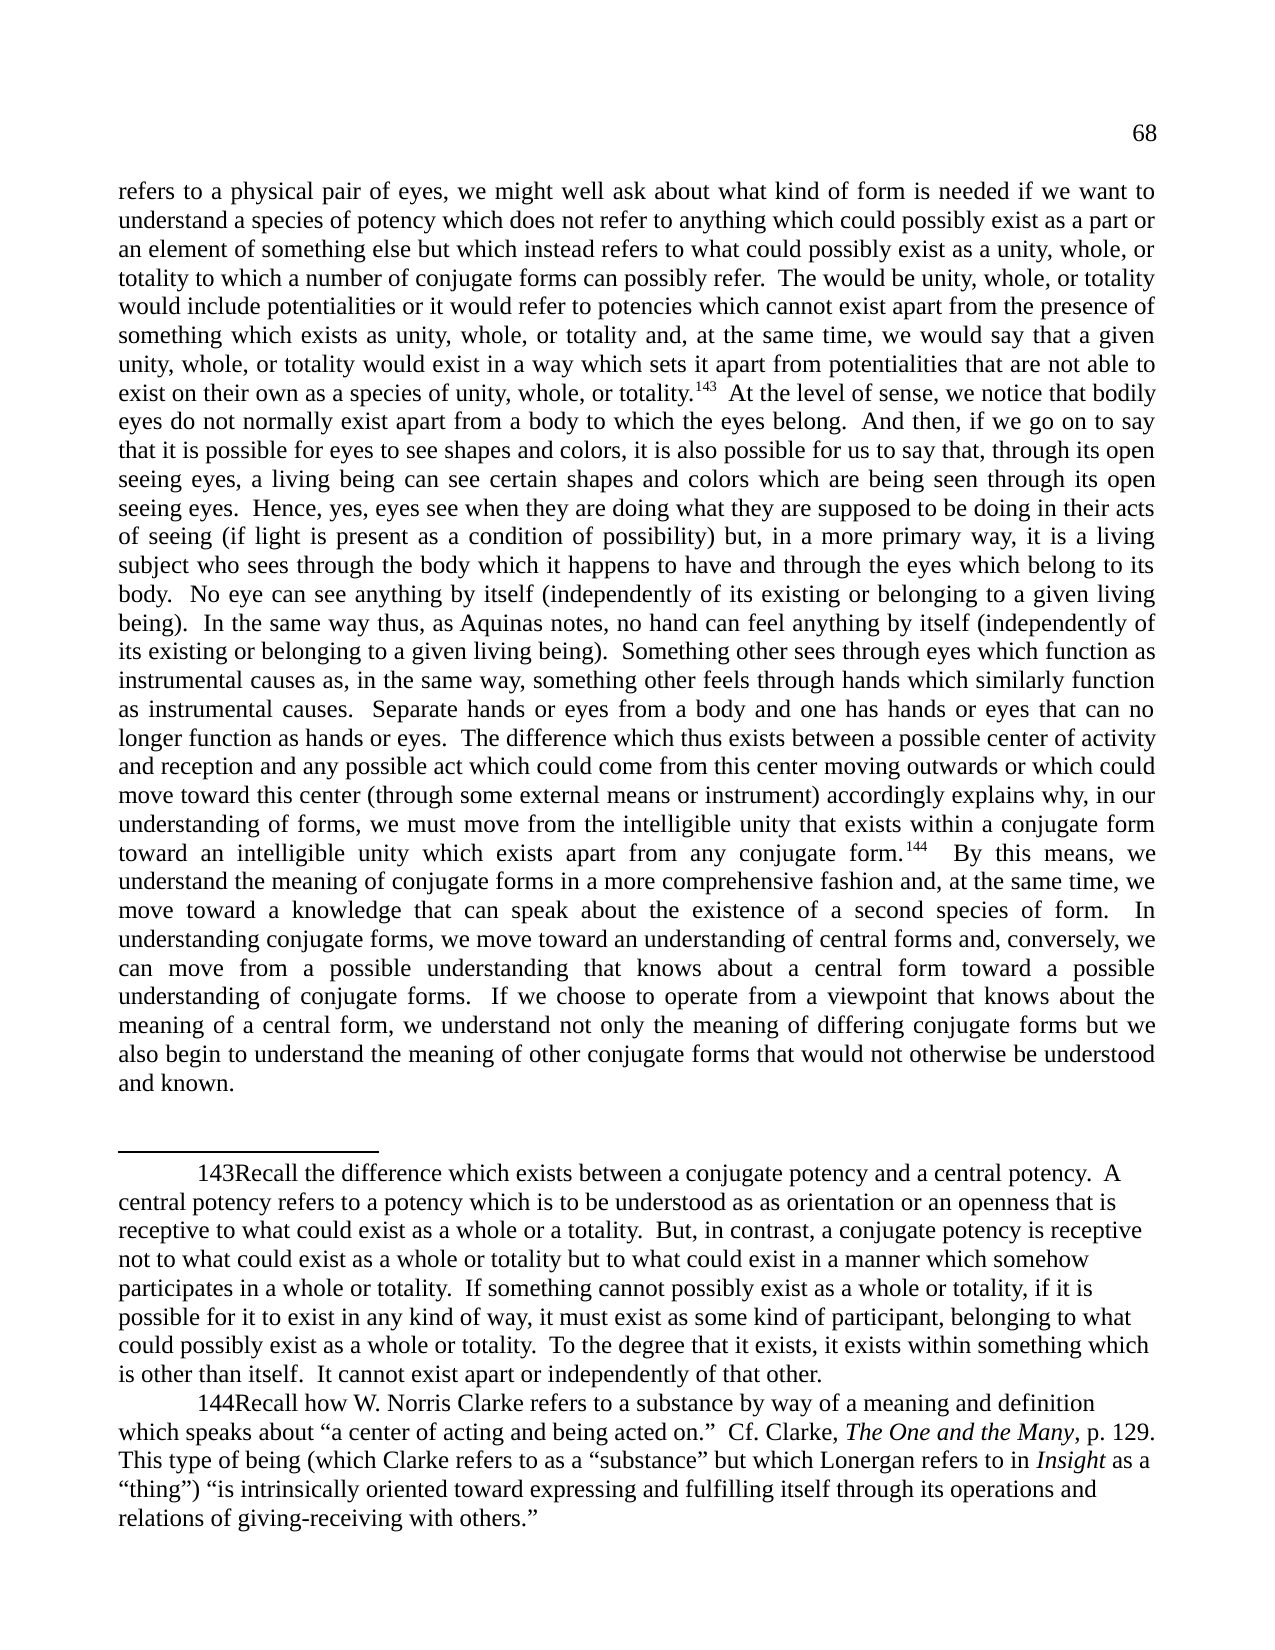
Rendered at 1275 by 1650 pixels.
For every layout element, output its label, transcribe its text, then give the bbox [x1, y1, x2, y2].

text Recall the difference which exists between a conjugate potency and a central potency. A central potency refers to a potency which is to be understood as as orientation or an openness that is receptive to what could exist as a whole or a totality. But, in contrast, a conjugate potency is receptive not to what could exist as a whole or totality but to what could exist in a manner which somehow participates in a whole or totality. If something cannot possibly exist as a whole or totality, if it is possible for it to exist in any kind of way, it must exist as some kind of participant, belonging to what could possibly exist as a whole or totality. To the degree that it exists, it exists within something which is other than itself. It cannot exist apart or independently of that other. [118, 1158, 1157, 1388]
text Recall how W. Norris Clarke refers to a substance by way of a meaning and definition which speaks about “a center of acting and being acted on.” Cf. Clarke, The One and the Many, p. 129. This type of being (which Clarke refers to as a “substance” but which Lonergan refers to in Insight as a “thing”) “is intrinsically oriented toward expressing and fulfilling itself through its operations and relations of giving-receiving with others.” [118, 1388, 1157, 1532]
text refers to a physical pair of eyes, we might well ask about what kind of form is needed if we want to understand a species of potency which does not refer to anything which could possibly exist as a part or an element of something else but which instead refers to what could possibly exist as a unity, whole, or totality to which a number of conjugate forms can possibly refer. The would be unity, whole, or totality would include potentialities or it would refer to potencies which cannot exist apart from the presence of something which exists as unity, whole, or totality and, at the same time, we would say that a given unity, whole, or totality would exist in a way which sets it apart from potentialities that are not able to exist on their own as a species of unity, whole, or totality. At the level of sense, we notice that bodily eyes do not normally exist apart from a body to which the eyes belong. And then, if we go on to say that it is possible for eyes to see shapes and colors, it is also possible for us to say that, through its open seeing eyes, a living being can see certain shapes and colors which are being seen through its open seeing eyes. Hence, yes, eyes see when they are doing what they are supposed to be doing in their acts of seeing (if light is present as a condition of possibility) but, in a more primary way, it is a living subject who sees through the body which it happens to have and through the eyes which belong to its body. No eye can see anything by itself (independently of its existing or belonging to a given living being). In the same way thus, as Aquinas notes, no hand can feel anything by itself (independently of its existing or belonging to a given living being). Something other sees through eyes which function as instrumental causes as, in the same way, something other feels through hands which similarly function as instrumental causes. Separate hands or eyes from a body and one has hands or eyes that can no longer function as hands or eyes. The difference which thus exists between a possible center of activity and reception and any possible act which could come from this center moving outwards or which could move toward this center (through some external means or instrument) accordingly explains why, in our understanding of forms, we must move from the intelligible unity that exists within a conjugate form toward an intelligible unity which exists apart from any conjugate form. By this means, we understand the meaning of conjugate forms in a more comprehensive fashion and, at the same time, we move toward a knowledge that can speak about the existence of a second species of form. In understanding conjugate forms, we move toward an understanding of central forms and, conversely, we can move from a possible understanding that knows about a central form toward a possible understanding of conjugate forms. If we choose to operate from a viewpoint that knows about the meaning of a central form, we understand not only the meaning of differing conjugate forms but we also begin to understand the meaning of other conjugate forms that would not otherwise be understood and known. [118, 176, 1157, 1096]
